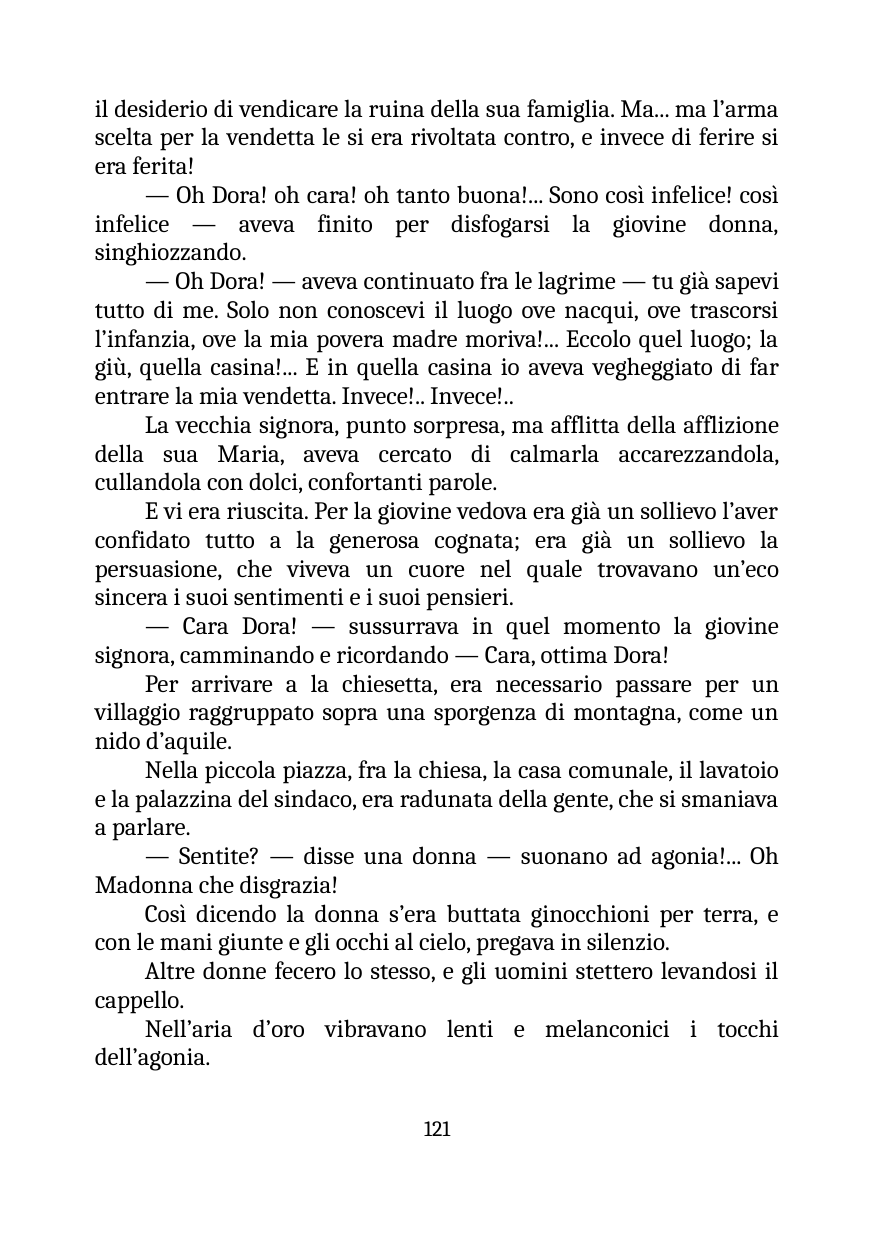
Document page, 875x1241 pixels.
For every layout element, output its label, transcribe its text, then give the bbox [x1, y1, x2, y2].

text Nella piccola piazza, fra la chiesa, la casa comunale, il lavatoio e la palazzina del sindaco, era radunata della gente, che si smaniava a parlare. [94, 756, 779, 842]
text Così dicendo la donna s’era buttata ginocchioni per terra, e con le mani giunte e gli occhi al cielo, pregava in silenzio. [94, 899, 779, 957]
text — Sentite? — disse una donna — suonano ad agonia!... Oh Madonna che disgrazia! [94, 842, 779, 899]
text Altre donne fecero lo stesso, e gli uomini stettero levandosi il cappello. [94, 957, 779, 1014]
text il desiderio di vendicare la ruina della sua famiglia. Ma... ma l’arma scelta per la vendetta le si era rivoltata contro, e invece di ferire si era ferita! [94, 94, 779, 181]
text — Oh Dora! — aveva continuato fra le lagrime — tu già sapevi tutto di me. Solo non conoscevi il luogo ove nacqui, ove trascorsi l’infanzia, ove la mia povera madre moriva!... Eccolo quel luogo; la giù, quella casina!... E in quella casina io aveva vegheggiato di far entrare la mia vendetta. Invece!.. Invece!.. [94, 267, 779, 411]
text — Cara Dora! — sussurrava in quel momento la giovine signora, camminando e ricordando — Cara, ottima Dora! [94, 612, 779, 669]
text Nell’aria d’oro vibravano lenti e melanconici i tocchi dell’agonia. [94, 1014, 779, 1072]
text La vecchia signora, punto sorpresa, ma afflitta della afflizione della sua Maria, aveva cercato di calmarla accarezzandola, cullandola con dolci, confortanti parole. [94, 411, 779, 497]
text Per arrivare a la chiesetta, era necessario passare per un villaggio raggruppato sopra una sporgenza di montagna, come un nido d’aquile. [94, 669, 779, 756]
text — Oh Dora! oh cara! oh tanto buona!... Sono così infelice! così infelice — aveva finito per disfogarsi la giovine donna, singhiozzando. [94, 181, 779, 267]
text E vi era riuscita. Per la giovine vedova era già un sollievo l’aver confidato tutto a la generosa cognata; era già un sollievo la persuasione, che viveva un cuore nel quale trovavano un’eco sincera i suoi sentimenti e i suoi pensieri. [94, 497, 779, 612]
